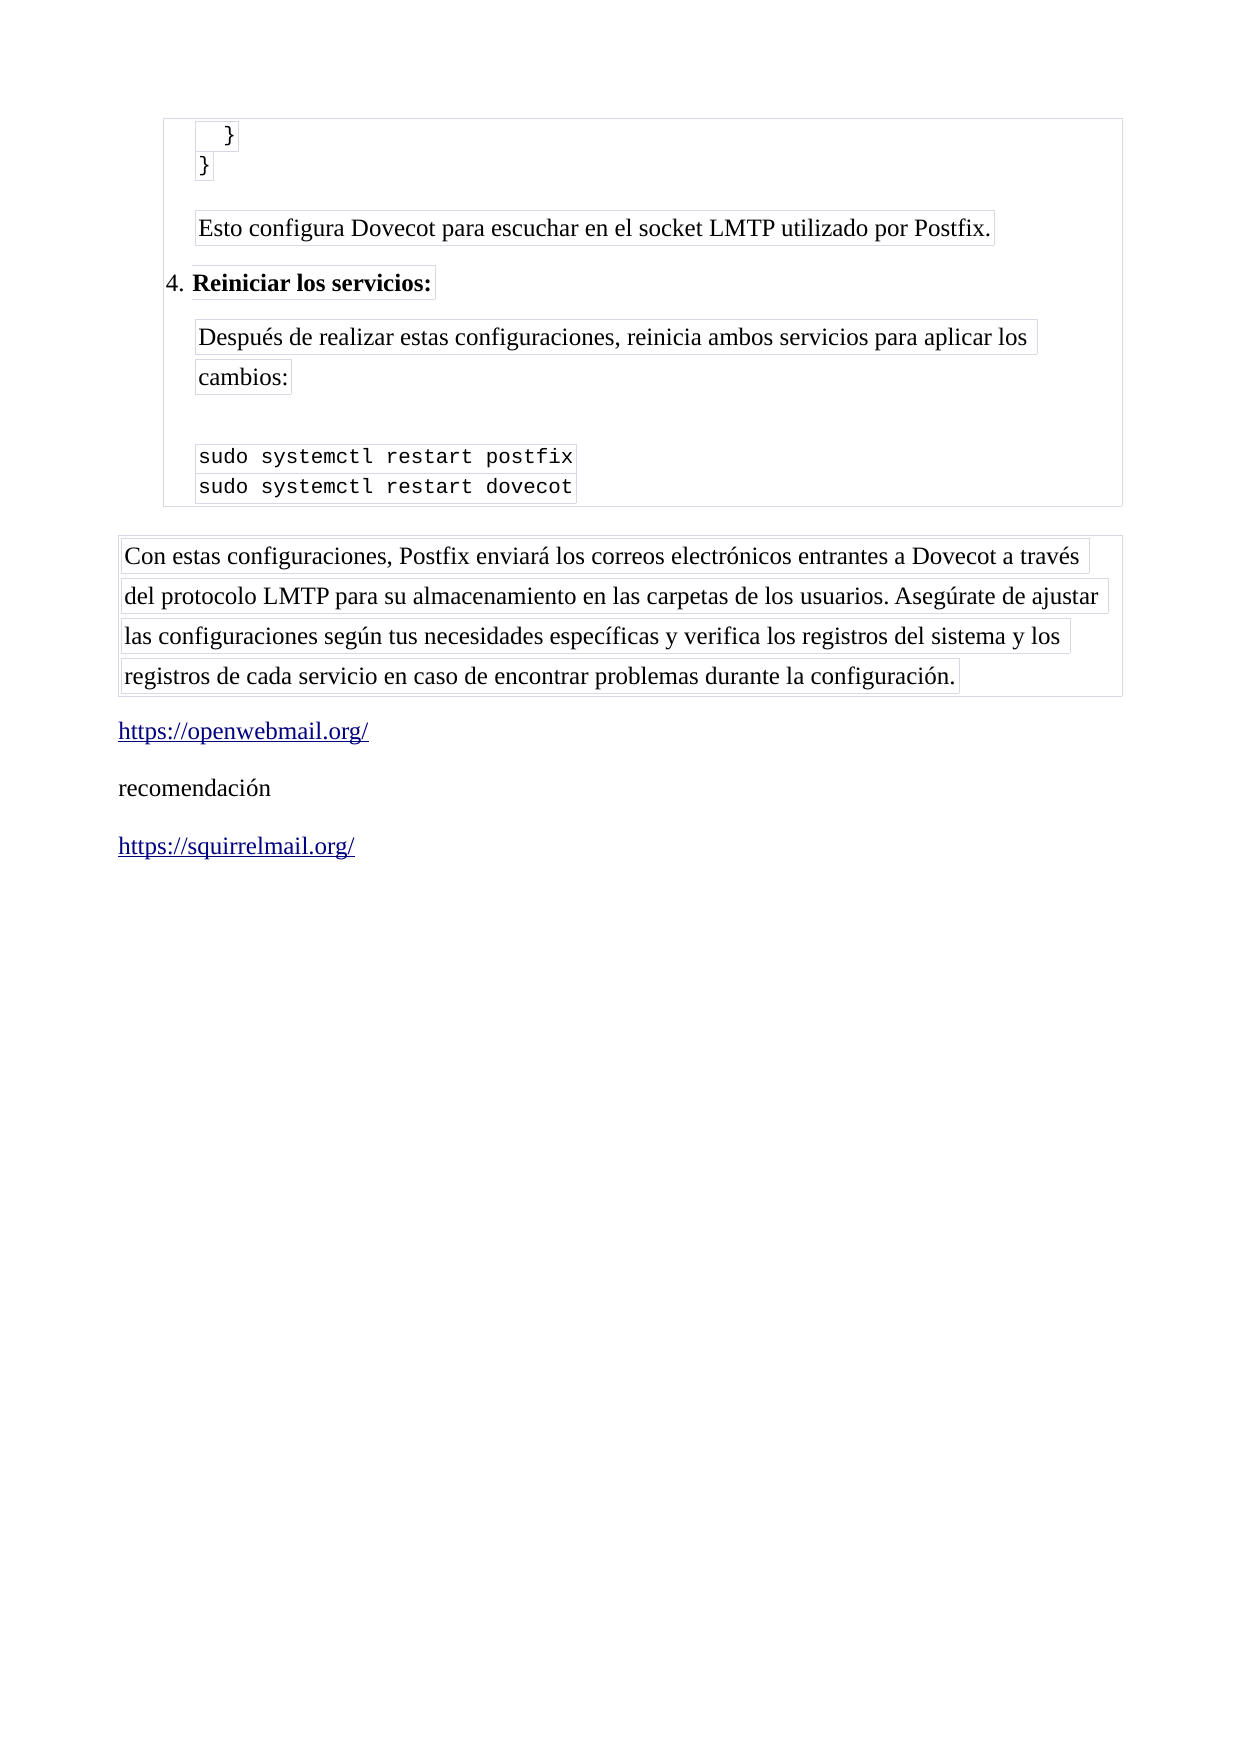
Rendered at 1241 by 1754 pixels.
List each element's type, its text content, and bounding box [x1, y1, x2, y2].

text https://squirrelmail.org/ [118, 831, 1122, 860]
list sudo systemctl restart dovecot [164, 470, 1122, 506]
list } [196, 152, 213, 180]
text Con estas configuraciones, Postfix enviará los correos electrónicos entrantes a Dovecot a través del protocolo LMTP para su almacenamiento en las carpetas de los usuarios. Asegúrate de ajustar las configuraciones según tus necesidades específicas y verifica los registros del sistema y los registros de cada servicio en caso de encontrar problemas durante la configuración. [119, 536, 1122, 696]
text recomendación [118, 773, 1122, 802]
list [164, 148, 195, 181]
list } [164, 119, 1122, 148]
list Reiniciar los servicios: [164, 262, 1122, 299]
list sudo systemctl restart postfix [164, 440, 1122, 470]
list Esto configura Dovecot para escuchar en el socket LMTP utilizado por Postfix. [164, 207, 1122, 245]
list Después de realizar estas configuraciones, reinicia ambos servicios para aplicar los cambios: [164, 316, 1122, 394]
list [214, 148, 1122, 181]
text https://openwebmail.org/ [118, 716, 1122, 745]
